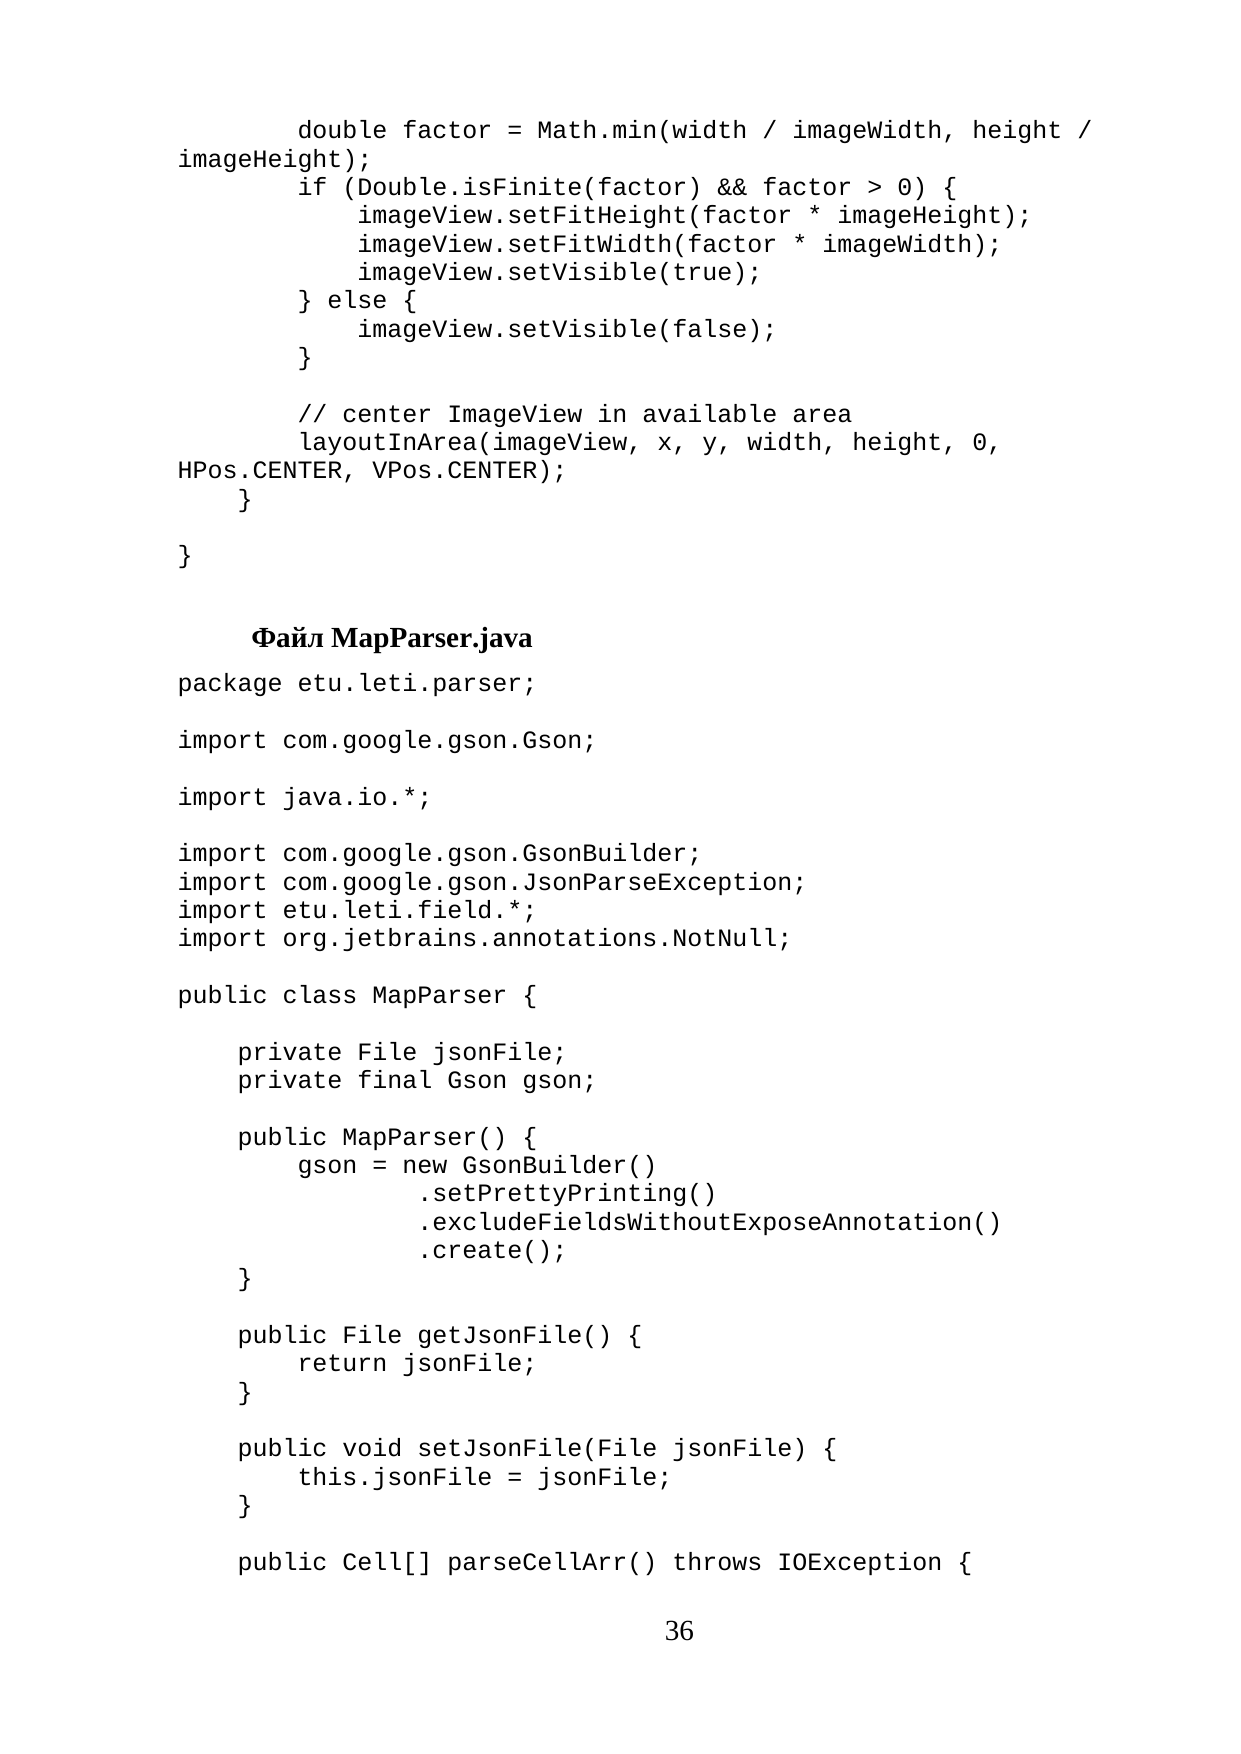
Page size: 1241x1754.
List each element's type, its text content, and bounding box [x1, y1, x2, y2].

text // center ImageView in available area [177, 401, 1181, 430]
text double factor = Math.min(width / imageWidth, height / imageHeight); [177, 118, 1181, 175]
text import com.google.gson.JsonParseException; [177, 869, 1181, 898]
text public class MapParser { [177, 983, 1181, 1011]
text imageView.setFitHeight(factor * imageHeight); [177, 203, 1181, 231]
text } [177, 543, 1181, 571]
text } [177, 1379, 1181, 1408]
text public Cell[] parseCellArr() throws IOException { [177, 1549, 1181, 1578]
text import com.google.gson.Gson; [177, 728, 1181, 756]
text public void setJsonFile(File jsonFile) { [177, 1436, 1181, 1464]
text import org.jetbrains.annotations.NotNull; [177, 926, 1181, 954]
text import com.google.gson.GsonBuilder; [177, 841, 1181, 869]
text gson = new GsonBuilder() [177, 1153, 1181, 1181]
text if (Double.isFinite(factor) && factor > 0) { [177, 175, 1181, 203]
text import etu.leti.field.*; [177, 898, 1181, 926]
subtitle Файл MapParser.java [177, 621, 1181, 654]
text .excludeFieldsWithoutExposeAnnotation() [177, 1209, 1181, 1238]
text imageView.setVisible(false); [177, 316, 1181, 345]
text imageView.setVisible(true); [177, 260, 1181, 288]
text layoutInArea(imageView, x, y, width, height, 0, HPos.CENTER, VPos.CENTER); [177, 430, 1181, 486]
text } [177, 1266, 1181, 1294]
text return jsonFile; [177, 1351, 1181, 1379]
text this.jsonFile = jsonFile; [177, 1464, 1181, 1493]
text .setPrettyPrinting() [177, 1181, 1181, 1209]
text } [177, 345, 1181, 373]
text private File jsonFile; [177, 1039, 1181, 1068]
text import java.io.*; [177, 784, 1181, 813]
text } [177, 486, 1181, 515]
text private final Gson gson; [177, 1068, 1181, 1096]
text imageView.setFitWidth(factor * imageWidth); [177, 231, 1181, 260]
text } [177, 1493, 1181, 1521]
text } else { [177, 288, 1181, 316]
text package etu.leti.parser; [177, 671, 1181, 699]
text public MapParser() { [177, 1124, 1181, 1153]
text public File getJsonFile() { [177, 1323, 1181, 1351]
text .create(); [177, 1238, 1181, 1266]
